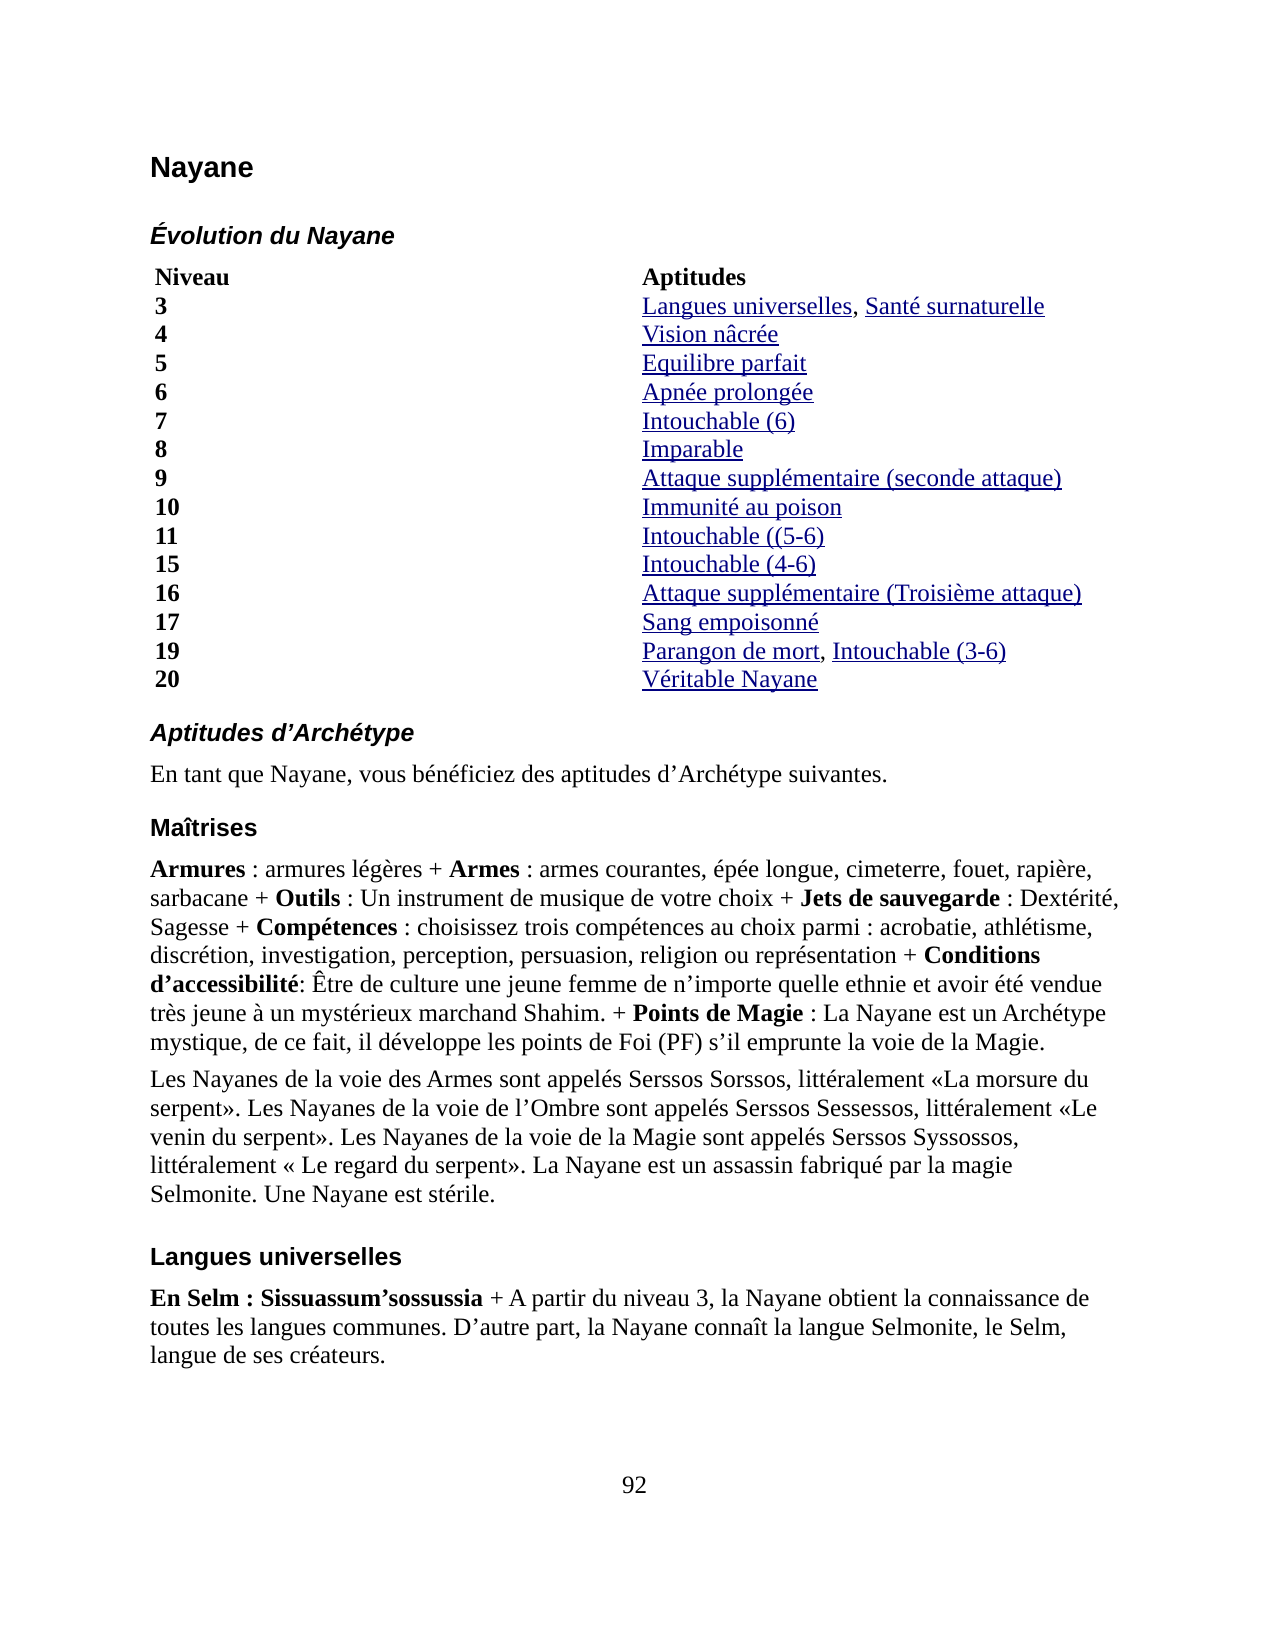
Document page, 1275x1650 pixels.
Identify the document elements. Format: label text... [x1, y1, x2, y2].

table_cell 8 [150, 435, 637, 463]
text En Selm : Sissuassum’sossussia + A partir du niveau 3, la Nayane obtient la connaissance de toutes les langues communes. D’autre part, la Nayane connaît la langue Selmonite, le Selm, langue de ses créateurs. [150, 1283, 1125, 1369]
table_cell Véritable Nayane [638, 665, 1125, 693]
table_cell 19 [150, 636, 637, 664]
text Armures : armures légères + Armes : armes courantes, épée longue, cimeterre, fouet, rapière, sarbacane + Outils : Un instrument de musique de votre choix + Jets de sauvegarde : Dextérité, Sagesse + Compétences : choisissez trois compétences au choix parmi : acrobatie, athlétisme, discrétion, investigation, perception, persuasion, religion ou représentation + Conditions d’accessibilité: Être de culture une jeune femme de n’importe quelle ethnie et avoir été vendue très jeune à un mystérieux marchand Shahim. + Points de Magie : La Nayane est un Archétype mystique, de ce fait, il développe les points de Foi (PF) s’il emprunte la voie de la Magie. [150, 854, 1125, 1055]
subtitle Langues universelles [150, 1242, 1125, 1271]
table_cell Langues universelles, Santé surnaturelle [638, 291, 1125, 319]
table_cell 4 [150, 320, 637, 348]
table_cell 9 [150, 463, 637, 492]
subtitle Évolution du Nayane [150, 221, 1125, 249]
table_cell Intouchable ((5-6) [638, 521, 1125, 549]
table_cell Apnée prolongée [638, 377, 1125, 406]
table_cell 7 [150, 406, 637, 434]
table_cell Immunité au poison [638, 492, 1125, 521]
table_cell Equilibre parfait [638, 348, 1125, 377]
table_cell 10 [150, 492, 637, 521]
table_cell Vision nâcrée [638, 320, 1125, 348]
table_cell 3 [150, 291, 637, 319]
table_header Niveau [150, 262, 637, 291]
subtitle Maîtrises [150, 813, 1125, 842]
table_cell Imparable [638, 435, 1125, 463]
table_cell 16 [150, 578, 637, 607]
table_cell Attaque supplémentaire (Troisième attaque) [638, 578, 1125, 607]
table_cell 20 [150, 665, 637, 693]
table_cell 5 [150, 348, 637, 377]
table_cell Intouchable (4-6) [638, 550, 1125, 578]
table_header Aptitudes [638, 262, 1125, 291]
table_cell Parangon de mort, Intouchable (3-6) [638, 636, 1125, 664]
table_cell Attaque supplémentaire (seconde attaque) [638, 463, 1125, 492]
table_cell 6 [150, 377, 637, 406]
table_cell 11 [150, 521, 637, 549]
table_cell Intouchable (6) [638, 406, 1125, 434]
text Les Nayanes de la voie des Armes sont appelés Serssos Sorssos, littéralement «La morsure du serpent». Les Nayanes de la voie de l’Ombre sont appelés Serssos Sessessos, littéralement «Le venin du serpent». Les Nayanes de la voie de la Magie sont appelés Serssos Syssossos, littéralement « Le regard du serpent». La Nayane est un assassin fabriqué par la magie Selmonite. Une Nayane est stérile. [150, 1064, 1125, 1208]
table_cell 15 [150, 550, 637, 578]
subtitle Aptitudes d’Archétype [150, 718, 1125, 747]
table_cell 17 [150, 607, 637, 636]
subtitle Nayane [150, 150, 1125, 183]
text En tant que Nayane, vous bénéficiez des aptitudes d’Archétype suivantes. [150, 759, 1125, 788]
table_cell Sang empoisonné [638, 607, 1125, 636]
